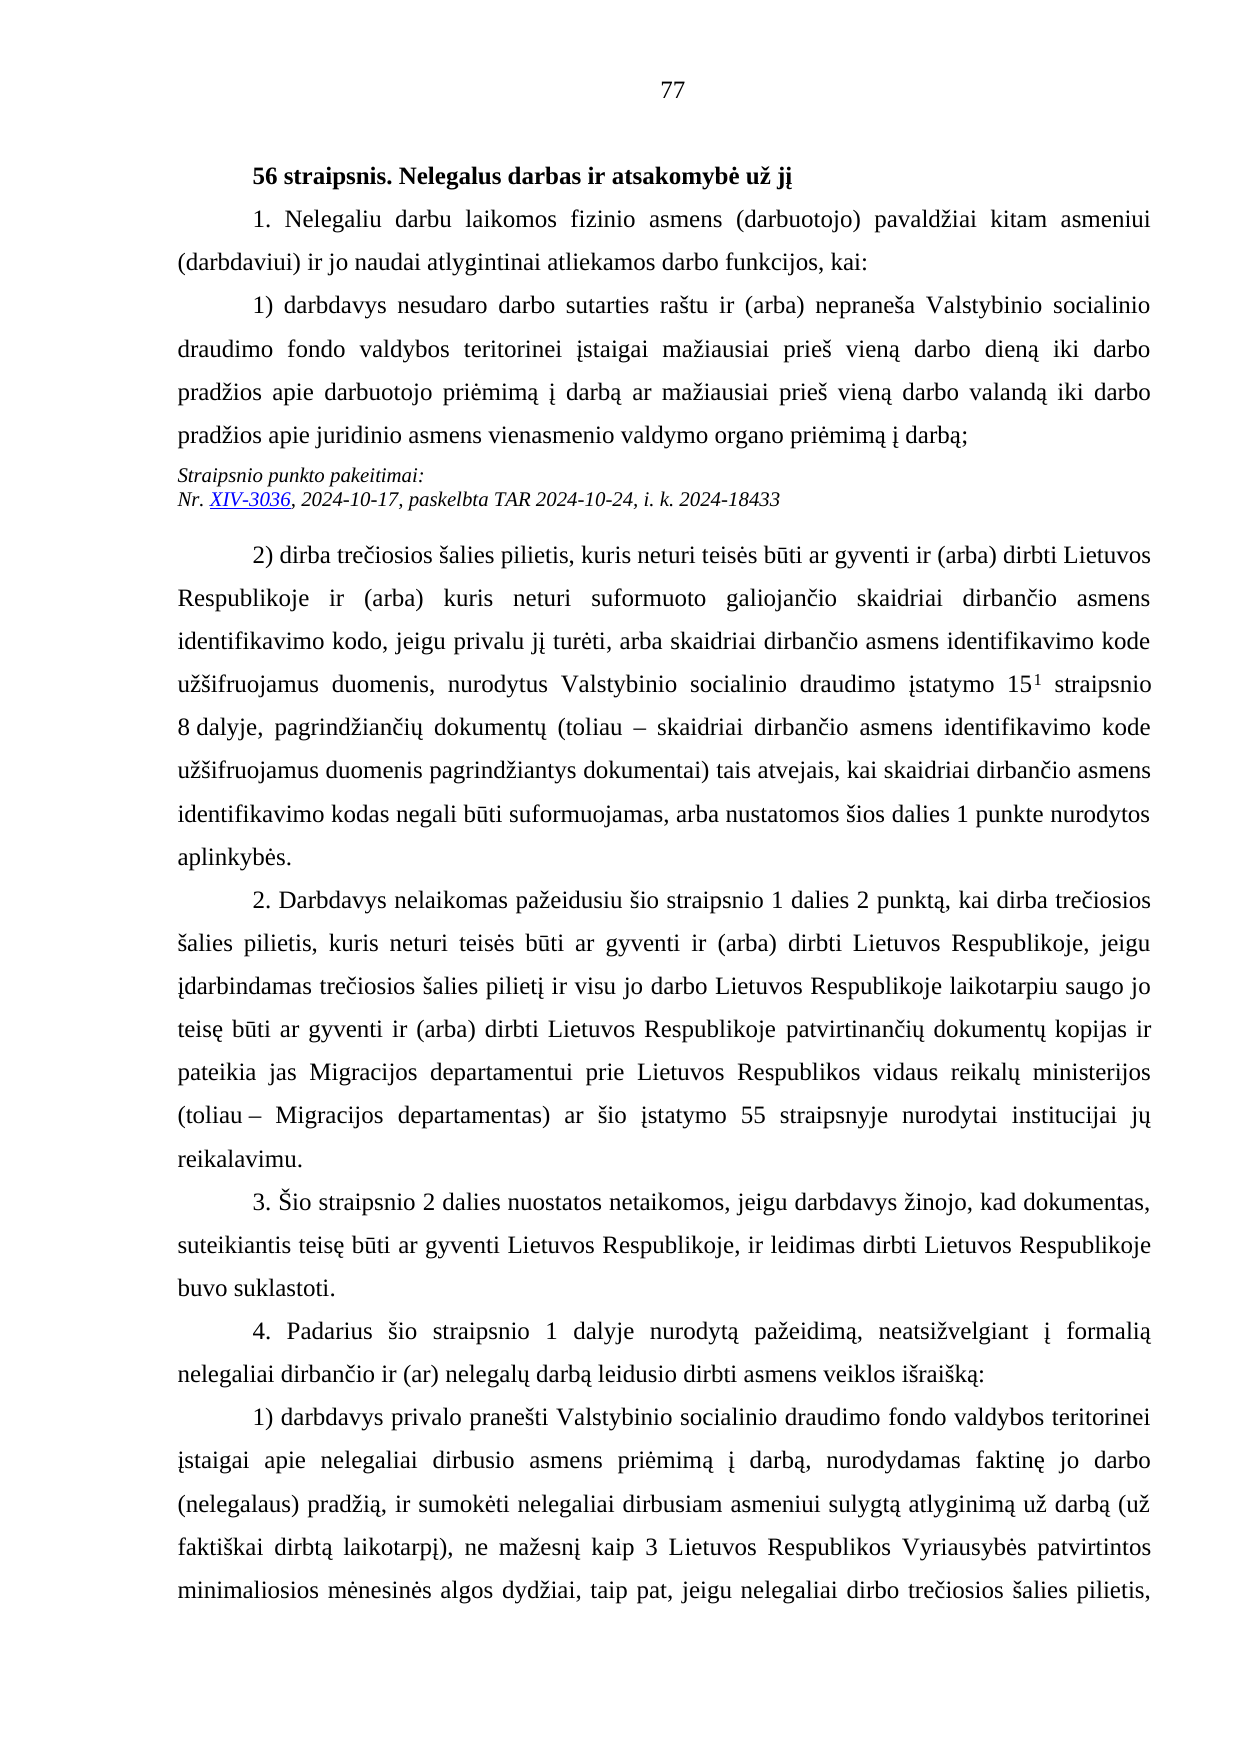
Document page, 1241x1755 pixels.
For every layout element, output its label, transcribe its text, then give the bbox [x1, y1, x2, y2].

text 4. Padarius šio straipsnio 1 dalyje nurodytą pažeidimą, neatsižvelgiant į formalią nelegaliai dirbančio ir (ar) nelegalų darbą leidusio dirbti asmens veiklos išraišką: [177, 1316, 1152, 1388]
text 1) darbdavys nesudaro darbo sutarties raštu ir (arba) nepraneša Valstybinio socialinio draudimo fondo valdybos teritorinei įstaigai mažiausiai prieš vieną darbo dieną iki darbo pradžios apie darbuotojo priėmimą į darbą ar mažiausiai prieš vieną darbo valandą iki darbo pradžios apie juridinio asmens vienasmenio valdymo organo priėmimą į darbą; [177, 291, 1152, 449]
text Straipsnio punkto pakeitimai: [177, 463, 1152, 487]
text 1. Nelegaliu darbu laikomos fizinio asmens (darbuotojo) pavaldžiai kitam asmeniui (darbdaviui) ir jo naudai atlygintinai atliekamos darbo funkcijos, kai: [177, 204, 1152, 276]
text 3. Šio straipsnio 2 dalies nuostatos netaikomos, jeigu darbdavys žinojo, kad dokumentas, suteikiantis teisę būti ar gyventi Lietuvos Respublikoje, ir leidimas dirbti Lietuvos Respublikoje buvo suklastoti. [177, 1187, 1152, 1302]
text 2) dirba trečiosios šalies pilietis, kuris neturi teisės būti ar gyventi ir (arba) dirbti Lietuvos Respublikoje ir (arba) kuris neturi suformuoto galiojančio skaidriai dirbančio asmens identifikavimo kodo, jeigu privalu jį turėti, arba skaidriai dirbančio asmens identifikavimo kode užšifruojamus duomenis, nurodytus Valstybinio socialinio draudimo įstatymo 151 straipsnio 8 dalyje, pagrindžiančių dokumentų (toliau – skaidriai dirbančio asmens identifikavimo kode užšifruojamus duomenis pagrindžiantys dokumentai) tais atvejais, kai skaidriai dirbančio asmens identifikavimo kodas negali būti suformuojamas, arba nustatomos šios dalies 1 punkte nurodytos aplinkybės. [177, 540, 1152, 871]
text 2. Darbdavys nelaikomas pažeidusiu šio straipsnio 1 dalies 2 punktą, kai dirba trečiosios šalies pilietis, kuris neturi teisės būti ar gyventi ir (arba) dirbti Lietuvos Respublikoje, jeigu įdarbindamas trečiosios šalies pilietį ir visu jo darbo Lietuvos Respublikoje laikotarpiu saugo jo teisę būti ar gyventi ir (arba) dirbti Lietuvos Respublikoje patvirtinančių dokumentų kopijas ir pateikia jas Migracijos departamentui prie Lietuvos Respublikos vidaus reikalų ministerijos (toliau – Migracijos departamentas) ar šio įstatymo 55 straipsnyje nurodytai institucijai jų reikalavimu. [177, 885, 1152, 1172]
text Nr. XIV-3036, 2024-10-17, paskelbta TAR 2024-10-24, i. k. 2024-18433 [177, 487, 1152, 511]
text 1) darbdavys privalo pranešti Valstybinio socialinio draudimo fondo valdybos teritorinei įstaigai apie nelegaliai dirbusio asmens priėmimą į darbą, nurodydamas faktinę jo darbo (nelegalaus) pradžią, ir sumokėti nelegaliai dirbusiam asmeniui sulygtą atlyginimą už darbą (už faktiškai dirbtą laikotarpį), ne mažesnį kaip 3 Lietuvos Respublikos Vyriausybės patvirtintos minimaliosios mėnesinės algos dydžiai, taip pat, jeigu nelegaliai dirbo trečiosios šalies pilietis, [177, 1402, 1152, 1604]
text 56 straipsnis. Nelegalus darbas ir atsakomybė už jį [177, 161, 1152, 190]
